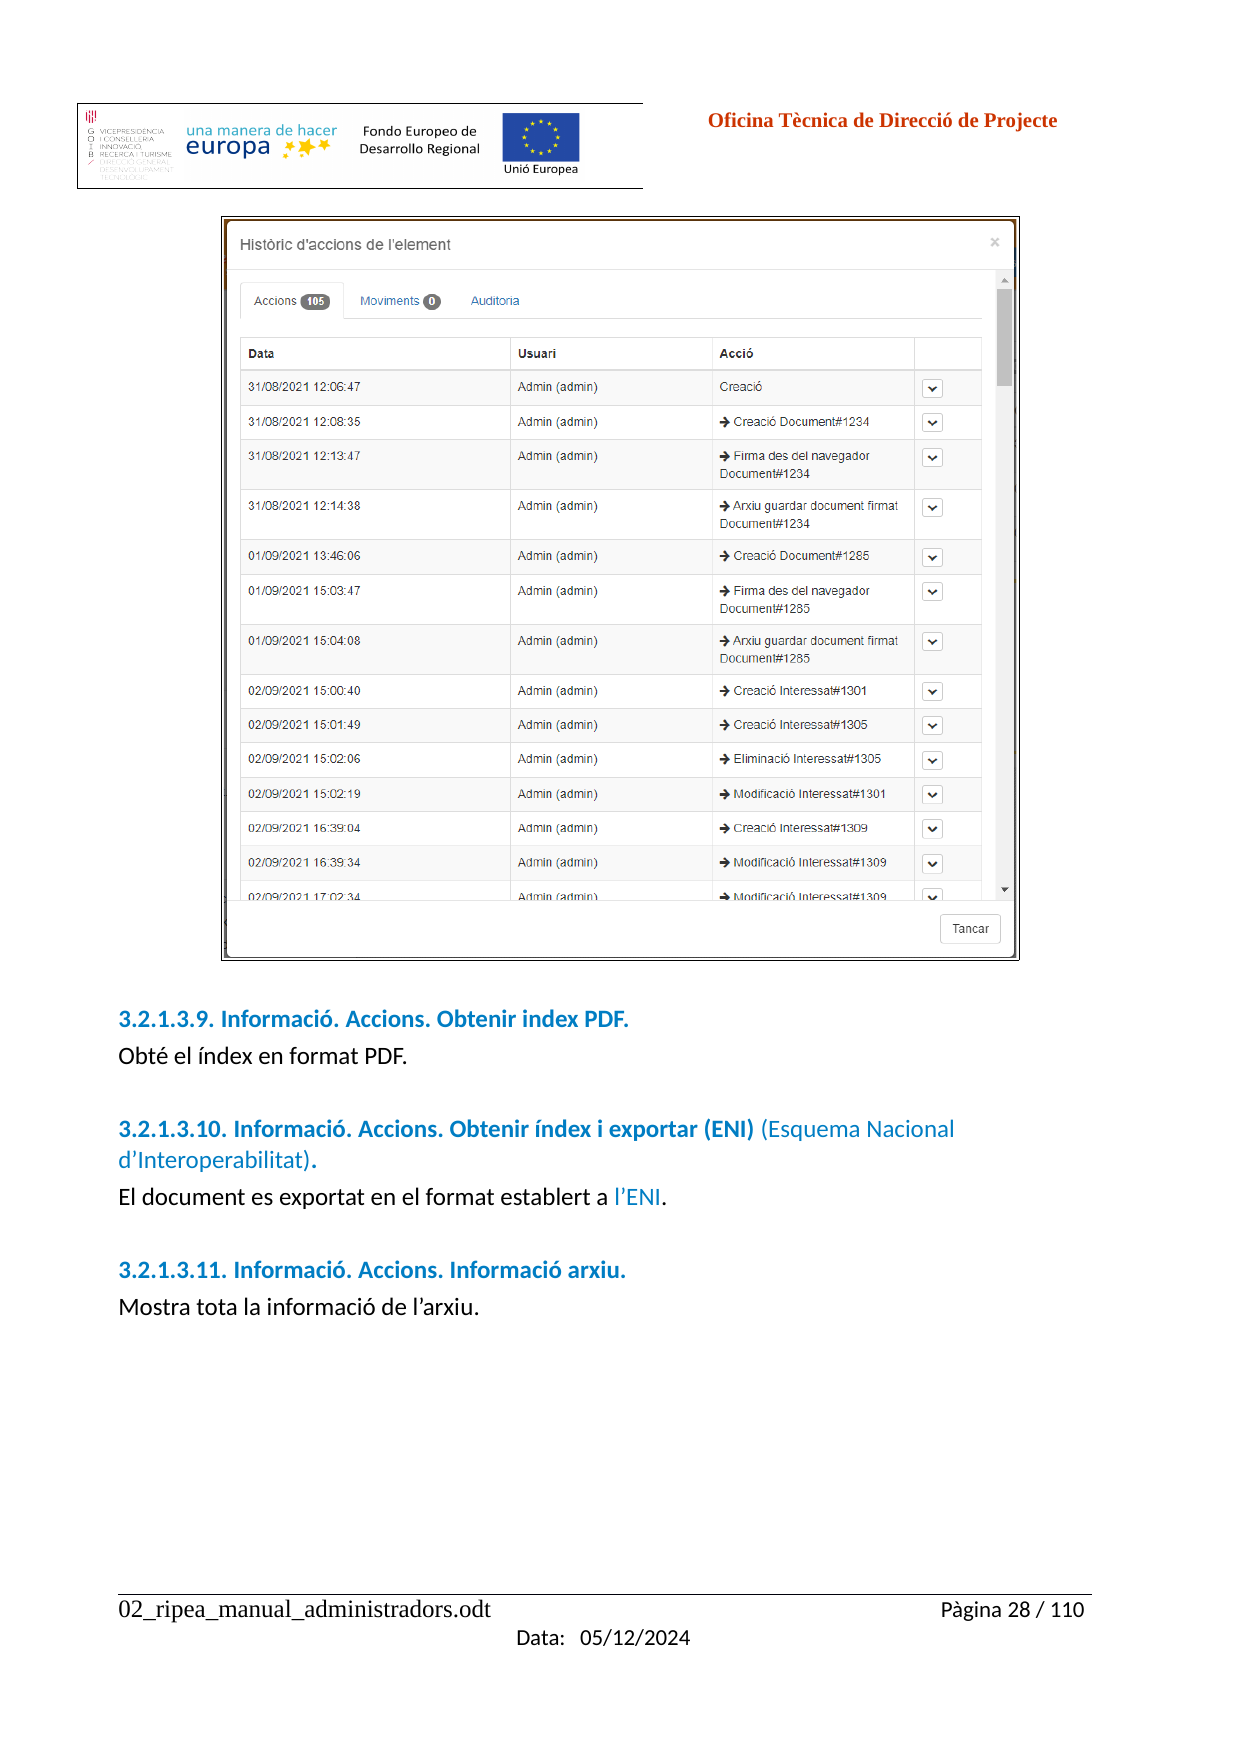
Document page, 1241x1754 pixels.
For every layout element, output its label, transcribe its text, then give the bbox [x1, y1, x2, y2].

text El document es exportat en el format establert a l’ENI. [118, 1181, 1122, 1211]
subtitle 3.2.1.3.10. Informació. Accions. Obtenir índex i exportar (ENI) (Esquema Nacional d’Interoperabilitat). [118, 1113, 1122, 1174]
picture [82, 108, 178, 182]
text Obté el índex en format PDF. [118, 1040, 1122, 1071]
picture [184, 108, 585, 182]
text Mostra tota la informació de l’arxiu. [118, 1291, 1122, 1322]
picture [223, 219, 1017, 958]
subtitle 3.2.1.3.11. Informació. Accions. Informació arxiu. [118, 1254, 1122, 1285]
subtitle 3.2.1.3.9. Informació. Accions. Obtenir index PDF. [118, 1003, 1122, 1034]
